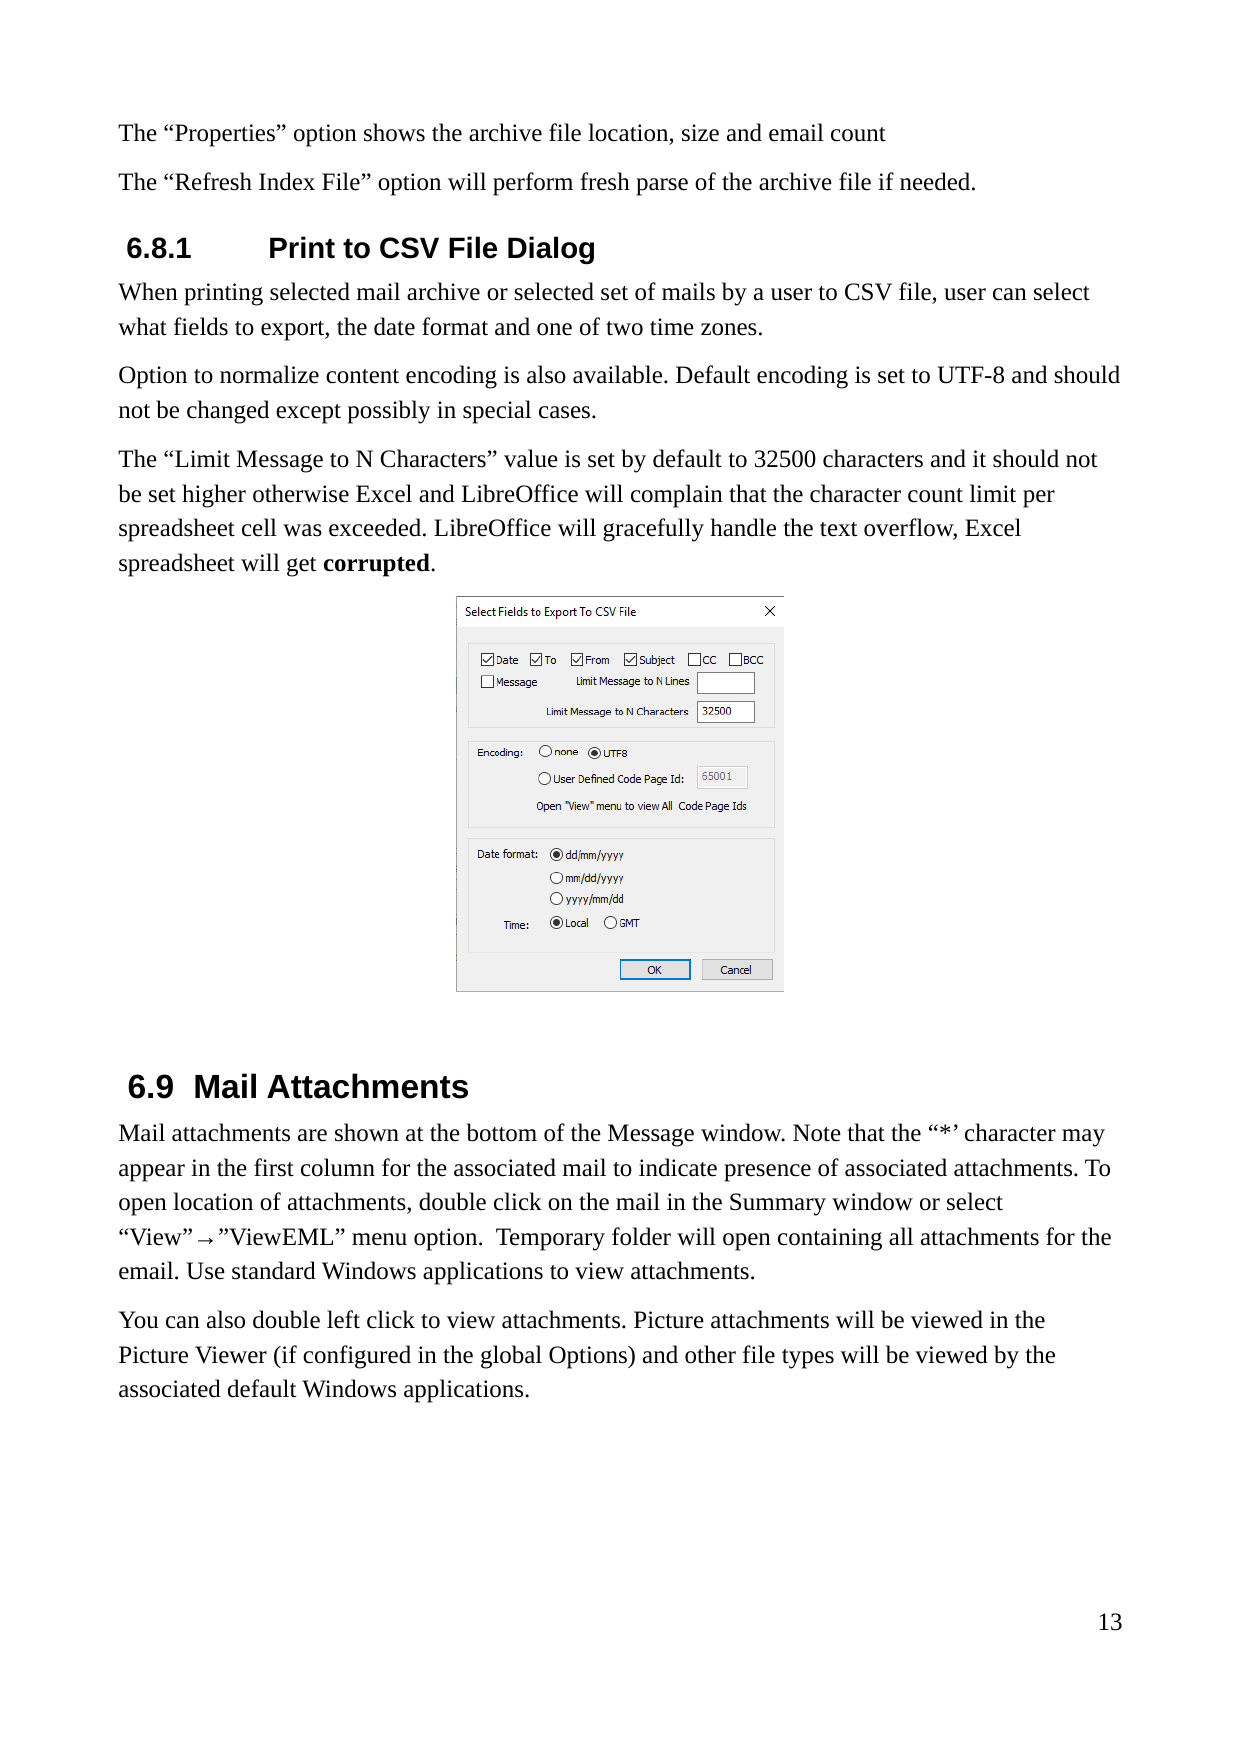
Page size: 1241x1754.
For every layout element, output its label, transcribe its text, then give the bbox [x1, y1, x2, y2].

text Mail attachments are shown at the bottom of the Message window. Note that the “*’ character may appear in the first column for the associated mail to indicate presence of associated attachments. To open location of attachments, double click on the mail in the Summary window or select “View”→”ViewEML” menu option. Temporary folder will open containing all attachments for the email. Use standard Windows applications to view attachments. [118, 1118, 1122, 1285]
text Option to normalize content encoding is also available. Default encoding is set to UTF-8 and should not be changed except possibly in special cases. [118, 361, 1122, 424]
subtitle Mail Attachments [118, 1067, 1122, 1106]
subtitle Print to CSV File Dialog [118, 231, 1122, 264]
text You can also double left click to view attachments. Picture attachments will be viewed in the Picture Viewer (if configured in the global Options) and other file types will be viewed by the associated default Windows applications. [118, 1305, 1122, 1403]
text The “Limit Message to N Characters” value is set by default to 32500 characters and it should not be set higher otherwise Excel and LibreOffice will complain that the character count limit per spreadsheet cell was exceeded. LibreOffice will gracefully handle the text overflow, Excel spreadsheet will get corrupted. [118, 444, 1122, 576]
text When printing selected mail archive or selected set of mails by a user to CSV file, user can select what fields to export, the date format and one of two time zones. [118, 277, 1122, 340]
text The “Refresh Index File” option will perform fresh parse of the archive file if needed. [118, 167, 1122, 196]
text The “Properties” option shows the archive file location, size and email count [118, 118, 1122, 147]
picture [456, 596, 784, 992]
